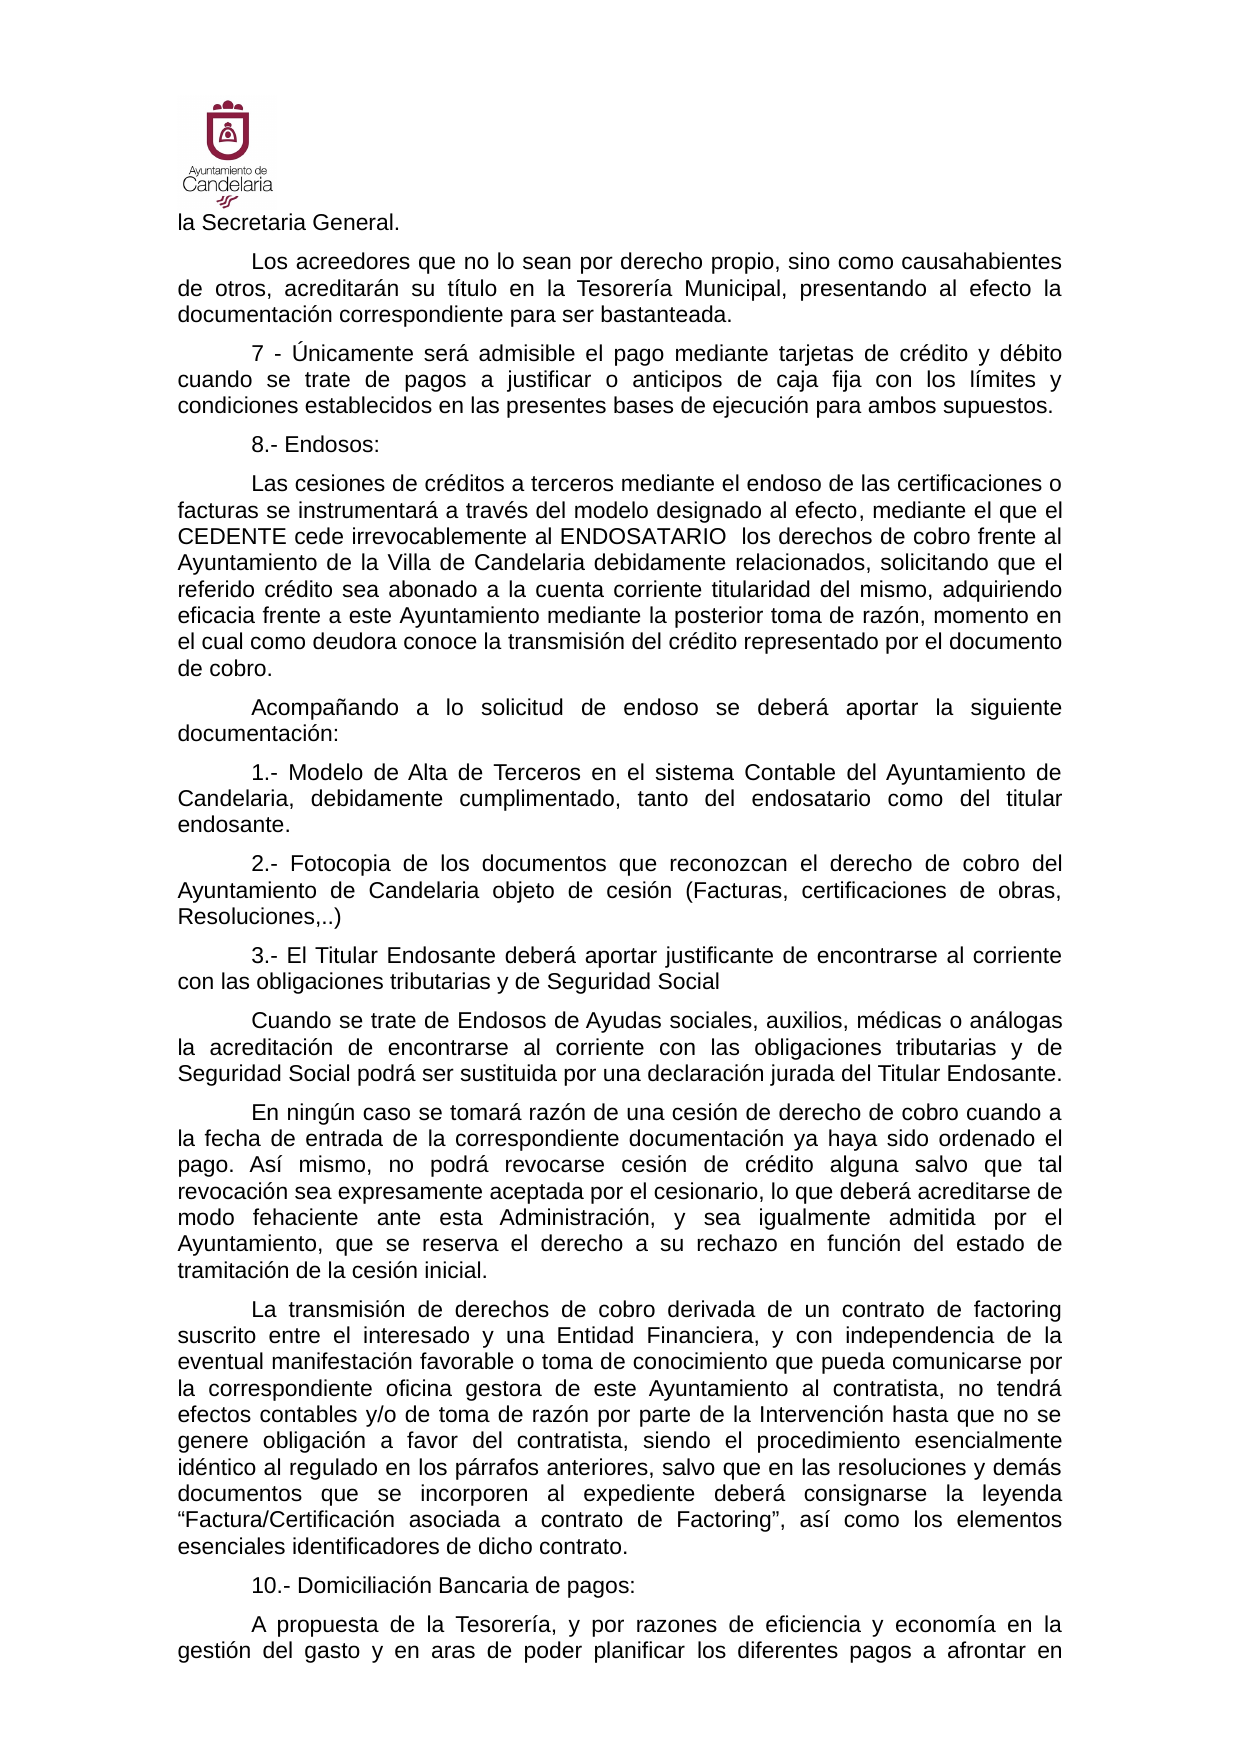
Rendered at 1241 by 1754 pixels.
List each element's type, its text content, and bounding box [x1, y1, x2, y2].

text Las cesiones de créditos a terceros mediante el endoso de las certificaciones o facturas se instrumentará a través del modelo designado al efecto, mediante el que el CEDENTE cede irrevocablemente al ENDOSATARIO los derechos de cobro frente al Ayuntamiento de la Villa de Candelaria debidamente relacionados, solicitando que el referido crédito sea abonado a la cuenta corriente titularidad del mismo, adquiriendo eficacia frente a este Ayuntamiento mediante la posterior toma de razón, momento en el cual como deudora conoce la transmisión del crédito representado por el documento de cobro. [177, 470, 1063, 681]
text Cuando se trate de Endosos de Ayudas sociales, auxilios, médicas o análogas la acreditación de encontrarse al corriente con las obligaciones tributarias y de Seguridad Social podrá ser sustituida por una declaración jurada del Titular Endosante. [177, 1007, 1063, 1086]
text 8.- Endosos: [177, 431, 1063, 458]
text la Secretaria General. [177, 209, 1063, 236]
text Acompañando a lo solicitud de endoso se deberá aportar la siguiente documentación: [177, 693, 1063, 746]
text 2.- Fotocopia de los documentos que reconozcan el derecho de cobro del Ayuntamiento de Candelaria objeto de cesión (Facturas, certificaciones de obras, Resoluciones,..) [177, 850, 1063, 929]
text En ningún caso se tomará razón de una cesión de derecho de cobro cuando a la fecha de entrada de la correspondiente documentación ya haya sido ordenado el pago. Así mismo, no podrá revocarse cesión de crédito alguna salvo que tal revocación sea expresamente aceptada por el cesionario, lo que deberá acreditarse de modo fehaciente ante esta Administración, y sea igualmente admitida por el Ayuntamiento, que se reserva el derecho a su rechazo en función del estado de tramitación de la cesión inicial. [177, 1099, 1063, 1283]
text A propuesta de la Tesorería, y por razones de eficiencia y economía en la gestión del gasto y en aras de poder planificar los diferentes pagos a afrontar en [177, 1611, 1063, 1663]
text La transmisión de derechos de cobro derivada de un contrato de factoring suscrito entre el interesado y una Entidad Financiera, y con independencia de la eventual manifestación favorable o toma de conocimiento que pueda comunicarse por la correspondiente oficina gestora de este Ayuntamiento al contratista, no tendrá efectos contables y/o de toma de razón por parte de la Intervención hasta que no se genere obligación a favor del contratista, siendo el procedimiento esencialmente idéntico al regulado en los párrafos anteriores, salvo que en las resoluciones y demás documentos que se incorporen al expediente deberá consignarse la leyenda “Factura/Certificación asociada a contrato de Factoring”, así como los elementos esenciales identificadores de dicho contrato. [177, 1296, 1063, 1559]
text 7 - Únicamente será admisible el pago mediante tarjetas de crédito y débito cuando se trate de pagos a justificar o anticipos de caja fija con los límites y condiciones establecidos en las presentes bases de ejecución para ambos supuestos. [177, 340, 1063, 419]
text 10.- Domiciliación Bancaria de pagos: [177, 1572, 1063, 1598]
text 3.- El Titular Endosante deberá aportar justificante de encontrarse al corriente con las obligaciones tributarias y de Seguridad Social [177, 942, 1063, 994]
text Los acreedores que no lo sean por derecho propio, sino como causahabientes de otros, acreditarán su título en la Tesorería Municipal, presentando al efecto la documentación correspondiente para ser bastanteada. [177, 248, 1063, 327]
text 1.- Modelo de Alta de Terceros en el sistema Contable del Ayuntamiento de Candelaria, debidamente cumplimentado, tanto del endosatario como del titular endosante. [177, 759, 1063, 838]
